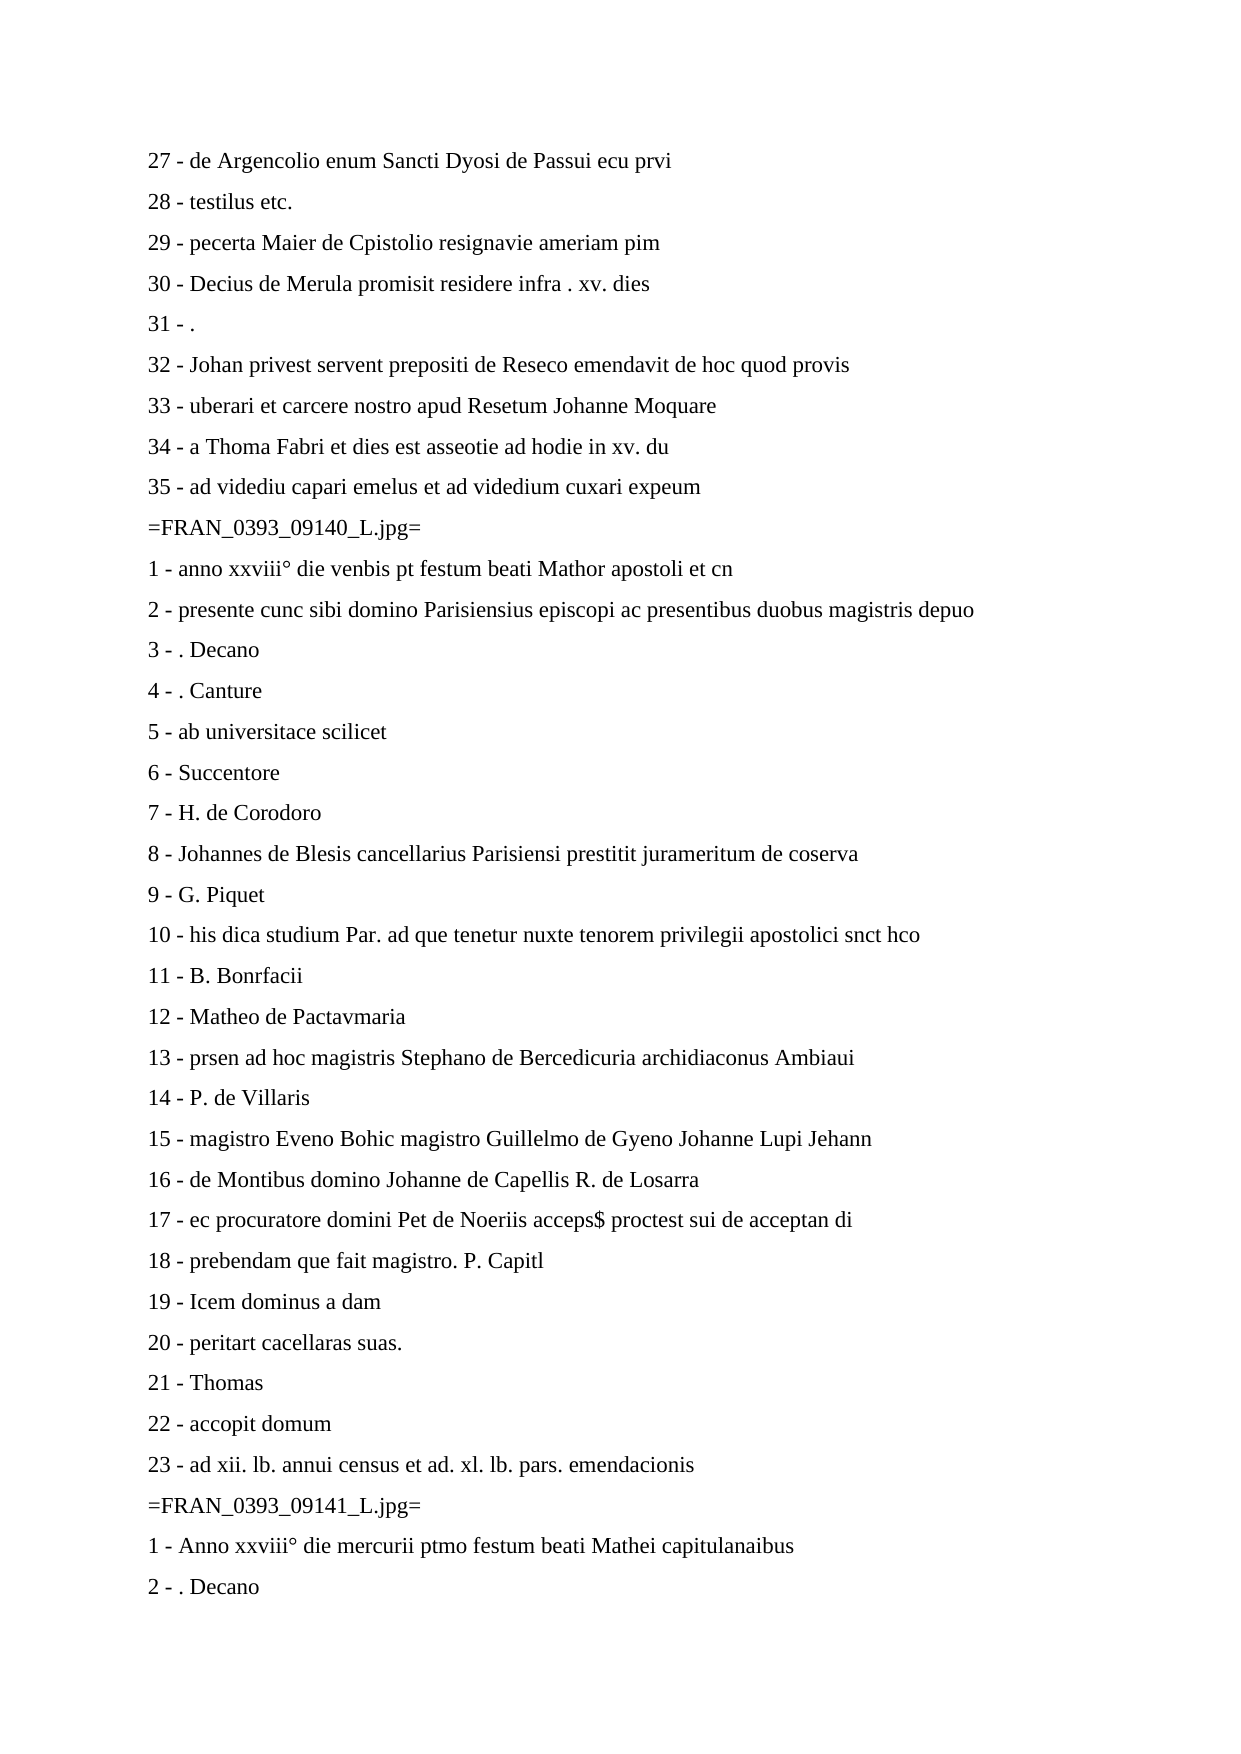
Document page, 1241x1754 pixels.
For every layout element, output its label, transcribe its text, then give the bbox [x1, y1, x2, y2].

text 2 - presente cunc sibi domino Parisiensius episcopi ac presentibus duobus magistris depuo [148, 596, 1093, 622]
text 12 - Matheo de Pactavmaria [148, 1003, 1093, 1029]
text 1 - Anno xxviii° die mercurii ptmo festum beati Mathei capitulanaibus [148, 1532, 1093, 1559]
text 11 - B. Bonrfacii [148, 962, 1093, 988]
text 1 - anno xxviii° die venbis pt festum beati Mathor apostoli et cn [148, 555, 1093, 581]
text =FRAN_0393_09140_L.jpg= [148, 514, 1093, 541]
text 8 - Johannes de Blesis cancellarius Parisiensi prestitit jurameritum de coserva [148, 840, 1093, 866]
text 17 - ec procuratore domini Pet de Noeriis acceps$ proctest sui de acceptan di [148, 1207, 1093, 1233]
text 16 - de Montibus domino Johanne de Capellis R. de Losarra [148, 1166, 1093, 1192]
text 33 - uberari et carcere nostro apud Resetum Johanne Moquare [148, 392, 1093, 418]
text 15 - magistro Eveno Bohic magistro Guillelmo de Gyeno Johanne Lupi Jehann [148, 1125, 1093, 1151]
text 22 - accopit domum [148, 1410, 1093, 1437]
text 28 - testilus etc. [148, 188, 1093, 215]
text 10 - his dica studium Par. ad que tenetur nuxte tenorem privilegii apostolici snct hco [148, 921, 1093, 948]
text 32 - Johan privest servent prepositi de Reseco emendavit de hoc quod provis [148, 351, 1093, 378]
text 2 - . Decano [148, 1573, 1093, 1599]
text 20 - peritart cacellaras suas. [148, 1329, 1093, 1355]
text 7 - H. de Corodoro [148, 799, 1093, 826]
text 13 - prsen ad hoc magistris Stephano de Bercedicuria archidiaconus Ambiaui [148, 1044, 1093, 1070]
text 31 - . [148, 311, 1093, 337]
text 23 - ad xii. lb. annui census et ad. xl. lb. pars. emendacionis [148, 1451, 1093, 1477]
text 34 - a Thoma Fabri et dies est asseotie ad hodie in xv. du [148, 433, 1093, 459]
text 9 - G. Piquet [148, 881, 1093, 907]
text =FRAN_0393_09141_L.jpg= [148, 1492, 1093, 1518]
text 5 - ab universitace scilicet [148, 718, 1093, 744]
text 19 - Icem dominus a dam [148, 1288, 1093, 1314]
text 3 - . Decano [148, 636, 1093, 663]
text 18 - prebendam que fait magistro. P. Capitl [148, 1247, 1093, 1274]
text 27 - de Argencolio enum Sancti Dyosi de Passui ecu prvi [148, 148, 1093, 174]
text 29 - pecerta Maier de Cpistolio resignavie ameriam pim [148, 229, 1093, 255]
text 35 - ad vidediu capari emelus et ad videdium cuxari expeum [148, 473, 1093, 500]
text 30 - Decius de Merula promisit residere infra . xv. dies [148, 270, 1093, 296]
text 4 - . Canture [148, 677, 1093, 703]
text 6 - Succentore [148, 758, 1093, 785]
text 21 - Thomas [148, 1369, 1093, 1396]
text 14 - P. de Villaris [148, 1084, 1093, 1111]
